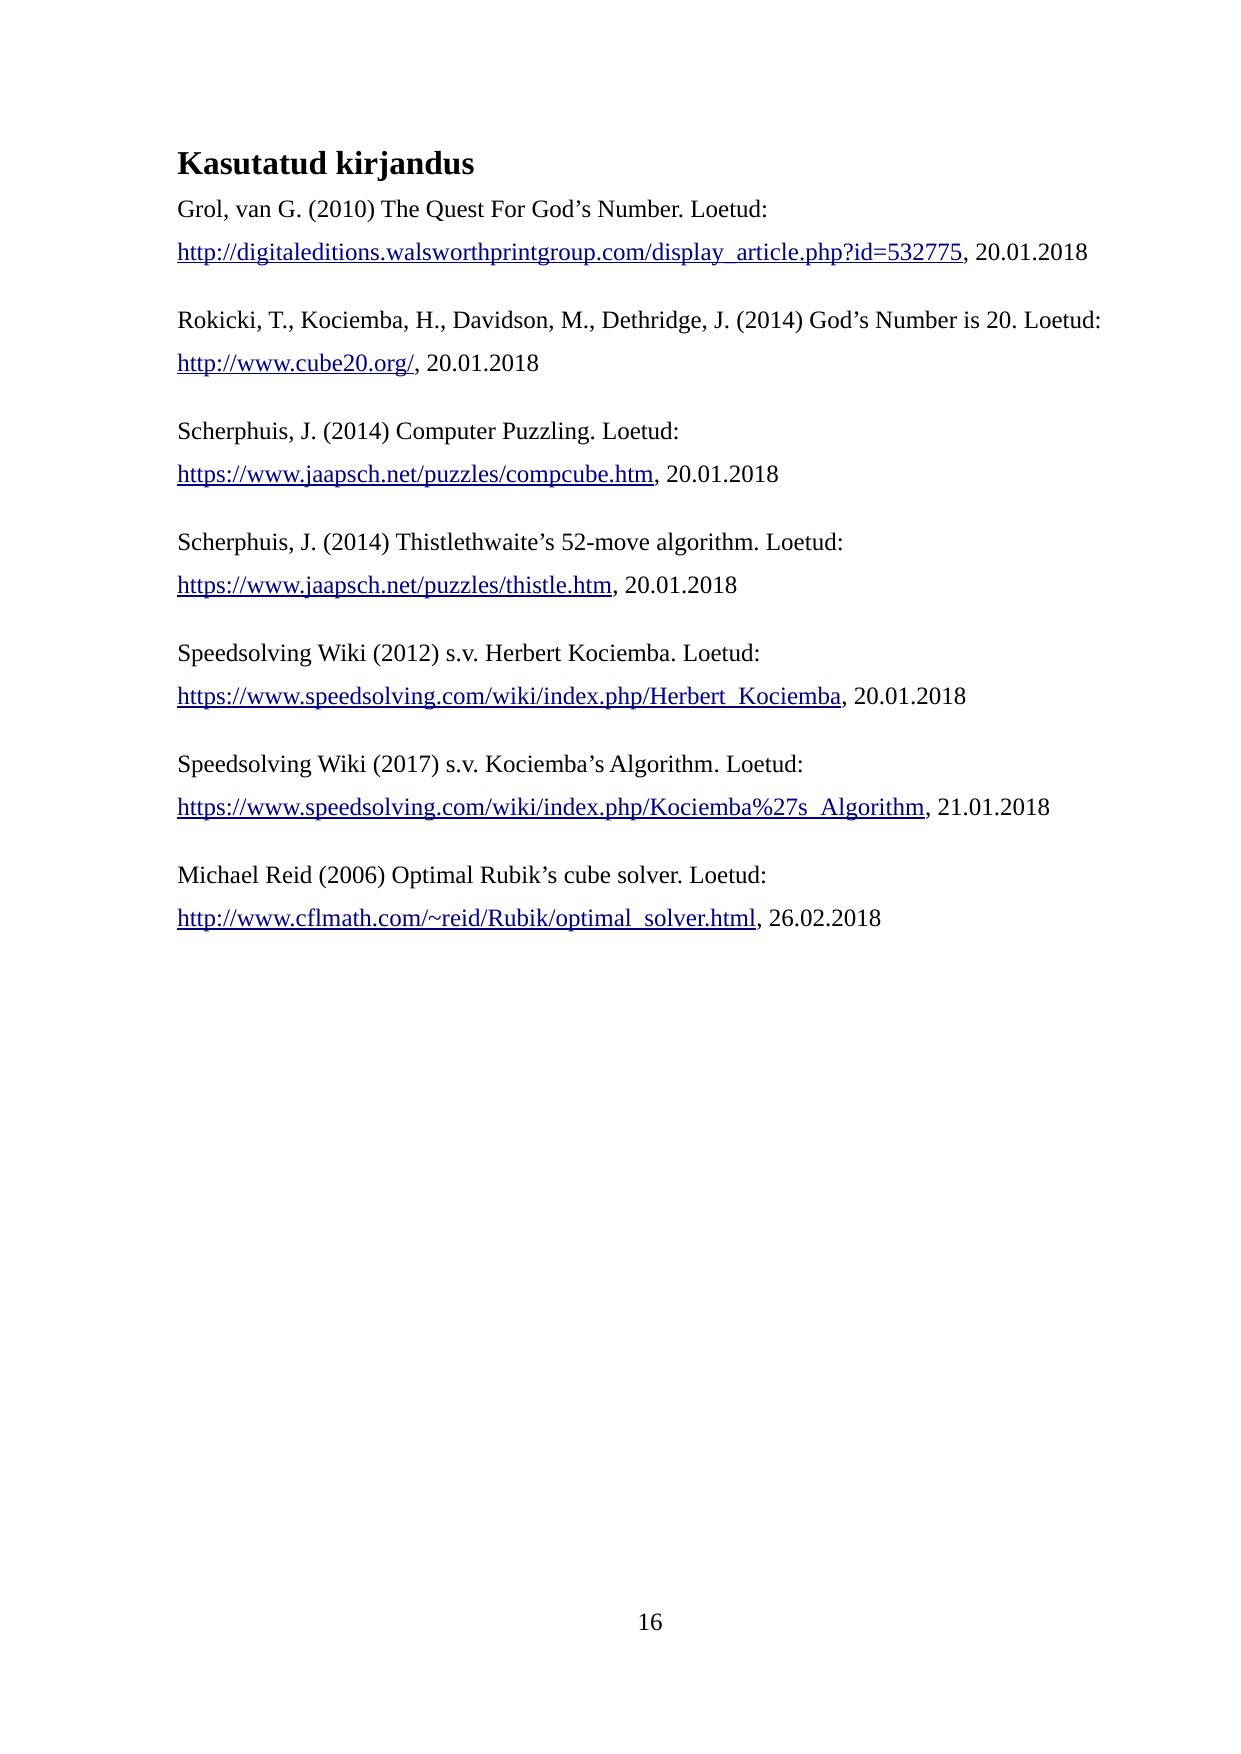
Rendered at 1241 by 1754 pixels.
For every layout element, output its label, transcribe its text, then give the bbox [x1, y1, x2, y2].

text Speedsolving Wiki (2012) s.v. Herbert Kociemba. Loetud: https://www.speedsolving.com/wiki/index.php/Herbert_Kociemba, 20.01.2018 [177, 638, 1122, 710]
text Scherphuis, J. (2014) Thistlethwaite’s 52-move algorithm. Loetud: https://www.jaapsch.net/puzzles/thistle.htm, 20.01.2018 [177, 527, 1122, 599]
text Grol, van G. (2010) The Quest For God’s Number. Loetud: http://digitaleditions.walsworthprintgroup.com/display_article.php?id=532775, 20.01.2018 [177, 194, 1122, 266]
text Scherphuis, J. (2014) Computer Puzzling. Loetud: https://www.jaapsch.net/puzzles/compcube.htm, 20.01.2018 [177, 416, 1122, 488]
text Speedsolving Wiki (2017) s.v. Kociemba’s Algorithm. Loetud: https://www.speedsolving.com/wiki/index.php/Kociemba%27s_Algorithm, 21.01.2018 [177, 749, 1122, 821]
subtitle Kasutatud kirjandus [177, 143, 1122, 181]
text Rokicki, T., Kociemba, H., Davidson, M., Dethridge, J. (2014) God’s Number is 20. Loetud: http://www.cube20.org/, 20.01.2018 [177, 305, 1122, 377]
text Michael Reid (2006) Optimal Rubik’s cube solver. Loetud: http://www.cflmath.com/~reid/Rubik/optimal_solver.html, 26.02.2018 [177, 860, 1122, 932]
